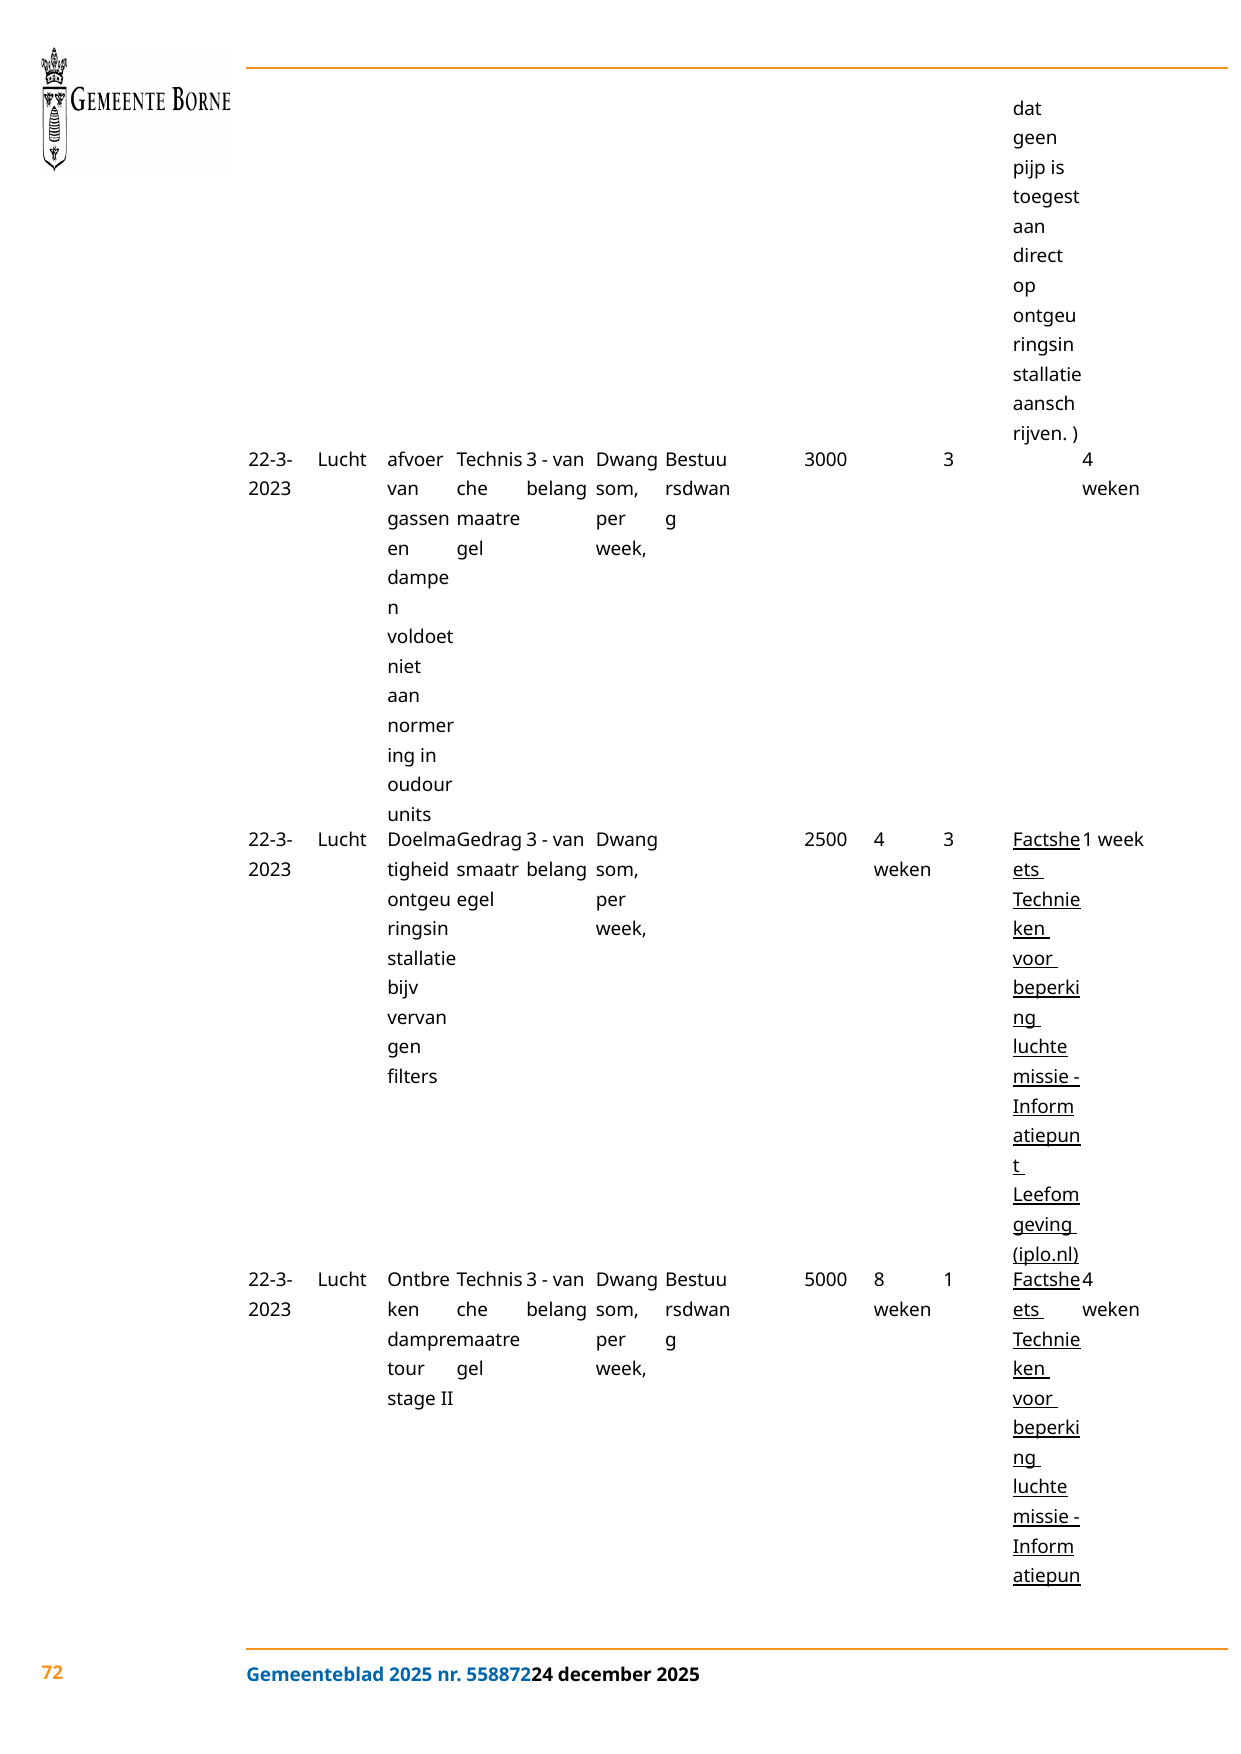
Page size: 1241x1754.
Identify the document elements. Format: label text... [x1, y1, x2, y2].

table_cell Technische maatregel [456, 1267, 526, 1588]
table_cell [387, 95, 456, 446]
table_cell Bestuursdwang [665, 1267, 734, 1588]
table_cell [248, 95, 317, 446]
table_cell [665, 827, 734, 1267]
table_cell [804, 95, 873, 446]
table_cell Dwangsom, per week, [596, 1267, 665, 1588]
table_cell [1082, 95, 1152, 446]
picture [41, 47, 231, 172]
table_cell Ontbreken dampretour stage II [387, 1267, 456, 1588]
table_cell 3 - van belang [526, 827, 596, 1267]
table_cell Technische maatregel [456, 446, 526, 827]
table_cell 1 week [1082, 827, 1152, 1267]
table_cell Gedragsmaatregel [456, 827, 526, 1267]
table_cell dat geen pijp is toegestaan direct op ontgeuringsinstallatie aanschrijven. ) [1013, 95, 1082, 446]
table_cell 3 - van belang [526, 1267, 596, 1588]
table_cell [874, 95, 943, 446]
table_cell [735, 95, 804, 446]
table_cell [665, 95, 734, 446]
table_cell [943, 95, 1013, 446]
table_cell 4 weken [1082, 446, 1152, 827]
table_cell [456, 95, 526, 446]
table_cell [526, 95, 596, 446]
table_cell Factsheets Technieken voor beperking luchtemissie - Informatiepun [1013, 1267, 1082, 1588]
table_cell 5000 [804, 1267, 873, 1588]
table_cell Lucht [318, 446, 387, 827]
table_cell 22-3-2023 [248, 1267, 317, 1588]
table_cell 3 - van belang [526, 446, 596, 827]
table_cell 22-3-2023 [248, 446, 317, 827]
table_cell 2500 [804, 827, 873, 1267]
table_cell Factsheets Technieken voor beperking luchtemissie - Informatiepunt Leefomgeving (iplo.nl) [1013, 827, 1082, 1267]
table_cell 3 [943, 827, 1013, 1267]
table_cell Bestuursdwang [665, 446, 734, 827]
table_cell 3000 [804, 446, 873, 827]
table_cell Lucht [318, 1267, 387, 1588]
table_cell [596, 95, 665, 446]
table_cell [874, 446, 943, 827]
table_cell [735, 1267, 804, 1588]
table_cell 1 [943, 1267, 1013, 1588]
table_cell 3 [943, 446, 1013, 827]
table_cell 4 weken [874, 827, 943, 1267]
table_cell afvoer van gassen en dampen voldoet niet aan normering in oudour units [387, 446, 456, 827]
table_cell [1013, 446, 1082, 827]
table_cell 4 weken [1082, 1267, 1152, 1588]
table_cell Dwangsom, per week, [596, 827, 665, 1267]
table_cell [735, 827, 804, 1267]
table_cell Dwangsom, per week, [596, 446, 665, 827]
table_cell 8 weken [874, 1267, 943, 1588]
table_cell [735, 446, 804, 827]
table_cell Doelmatigheid ontgeuringsinstallatie bijv vervangen filters [387, 827, 456, 1267]
table_cell 22-3-2023 [248, 827, 317, 1267]
table_cell Lucht [318, 827, 387, 1267]
table_cell [318, 95, 387, 446]
